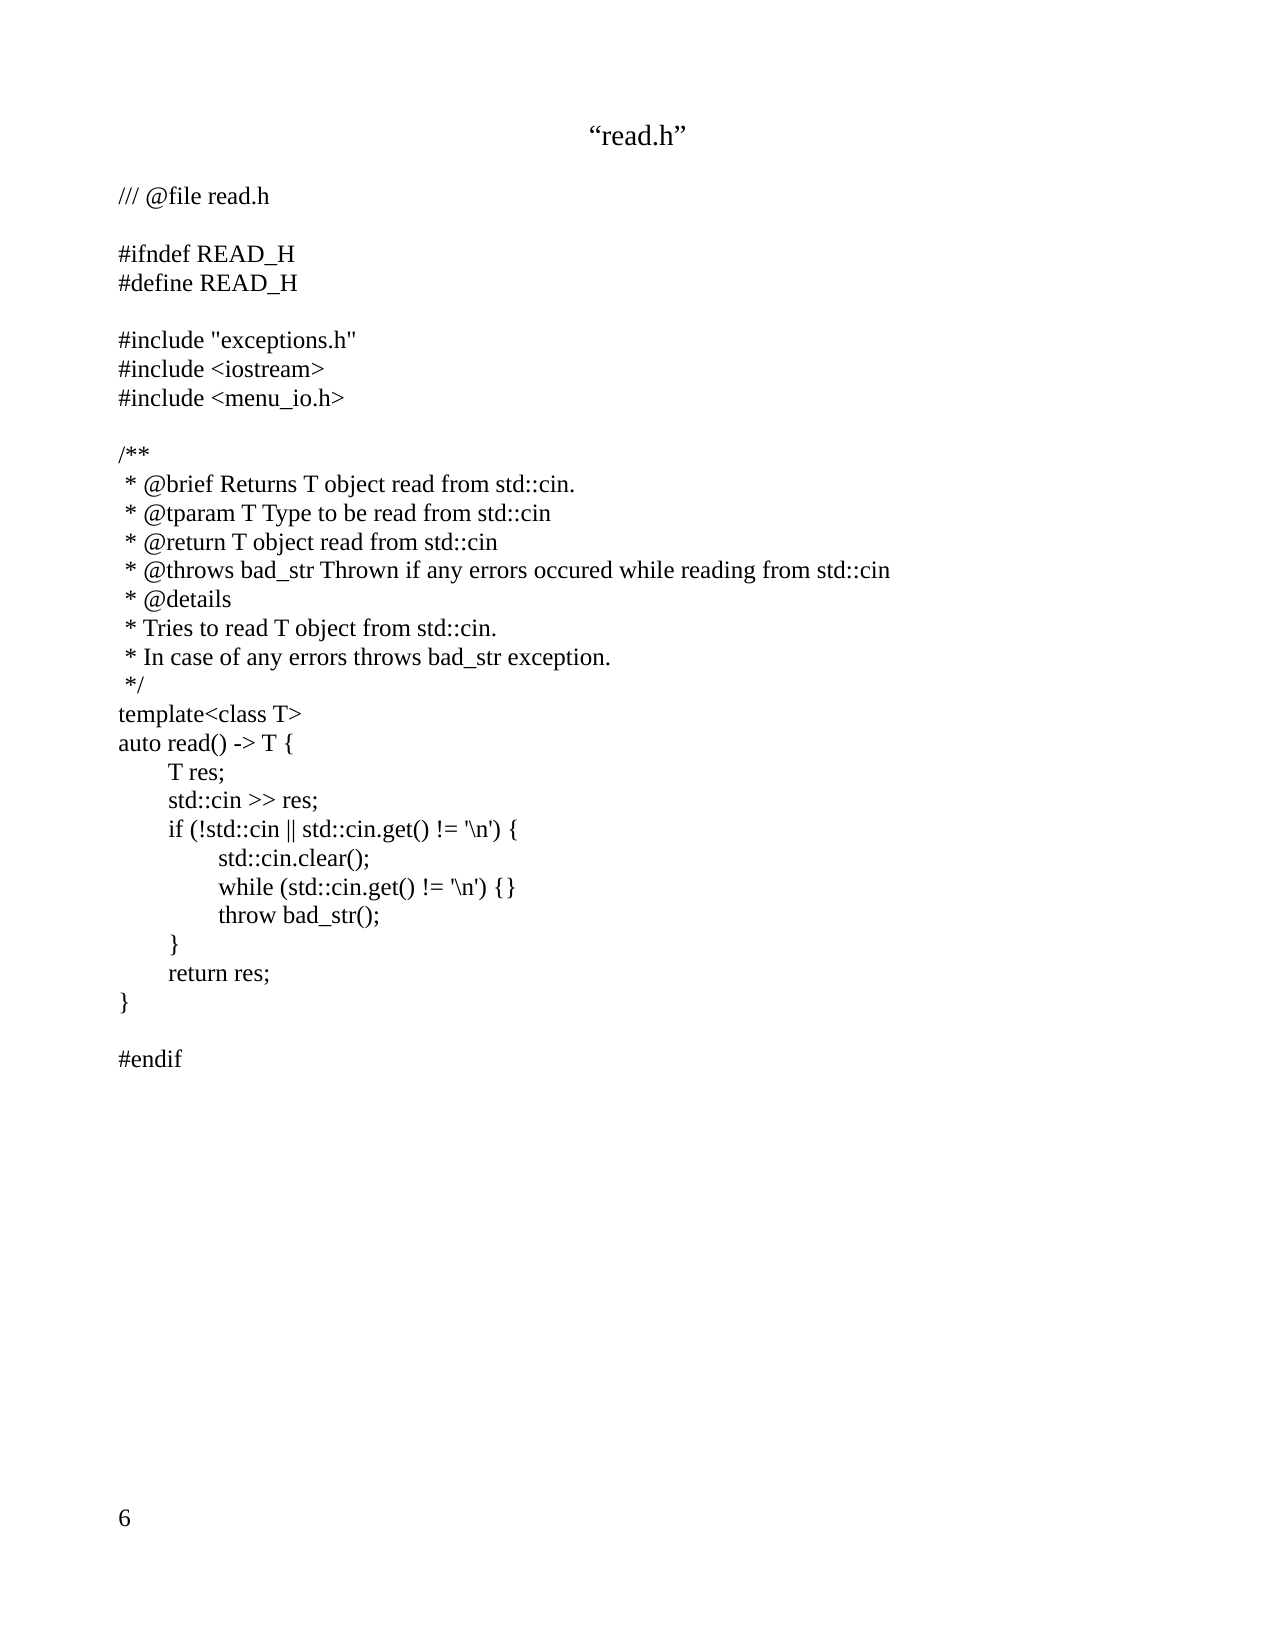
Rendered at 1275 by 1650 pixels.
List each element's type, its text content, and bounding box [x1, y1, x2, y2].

text */ [118, 671, 1157, 699]
text if (!std::cin || std::cin.get() != '\n') { [118, 814, 1157, 843]
text * @brief Returns T object read from std::cin. [118, 469, 1157, 498]
text auto read() -> T { [118, 728, 1157, 757]
text * @details [118, 584, 1157, 613]
text * Tries to read T object from std::cin. [118, 613, 1157, 642]
text #include "exceptions.h" [118, 326, 1157, 354]
text * @return T object read from std::cin [118, 527, 1157, 556]
text while (std::cin.get() != '\n') {} [118, 872, 1157, 901]
text #include <menu_io.h> [118, 383, 1157, 412]
text T res; [118, 757, 1157, 786]
text #define READ_H [118, 268, 1157, 297]
text template<class T> [118, 699, 1157, 728]
text std::cin >> res; [118, 786, 1157, 814]
text return res; [118, 958, 1157, 987]
text std::cin.clear(); [118, 843, 1157, 872]
text * In case of any errors throws bad_str exception. [118, 642, 1157, 671]
text * @tparam T Type to be read from std::cin [118, 498, 1157, 527]
text throw bad_str(); [118, 901, 1157, 929]
text “read.h” [118, 118, 1157, 152]
text } [118, 929, 1157, 958]
text /** [118, 441, 1157, 469]
text #endif [118, 1044, 1157, 1073]
text * @throws bad_str Thrown if any errors occured while reading from std::cin [118, 556, 1157, 584]
text #include <iostream> [118, 354, 1157, 383]
text } [118, 987, 1157, 1016]
text #ifndef READ_H [118, 239, 1157, 268]
text /// @file read.h [118, 181, 1157, 210]
